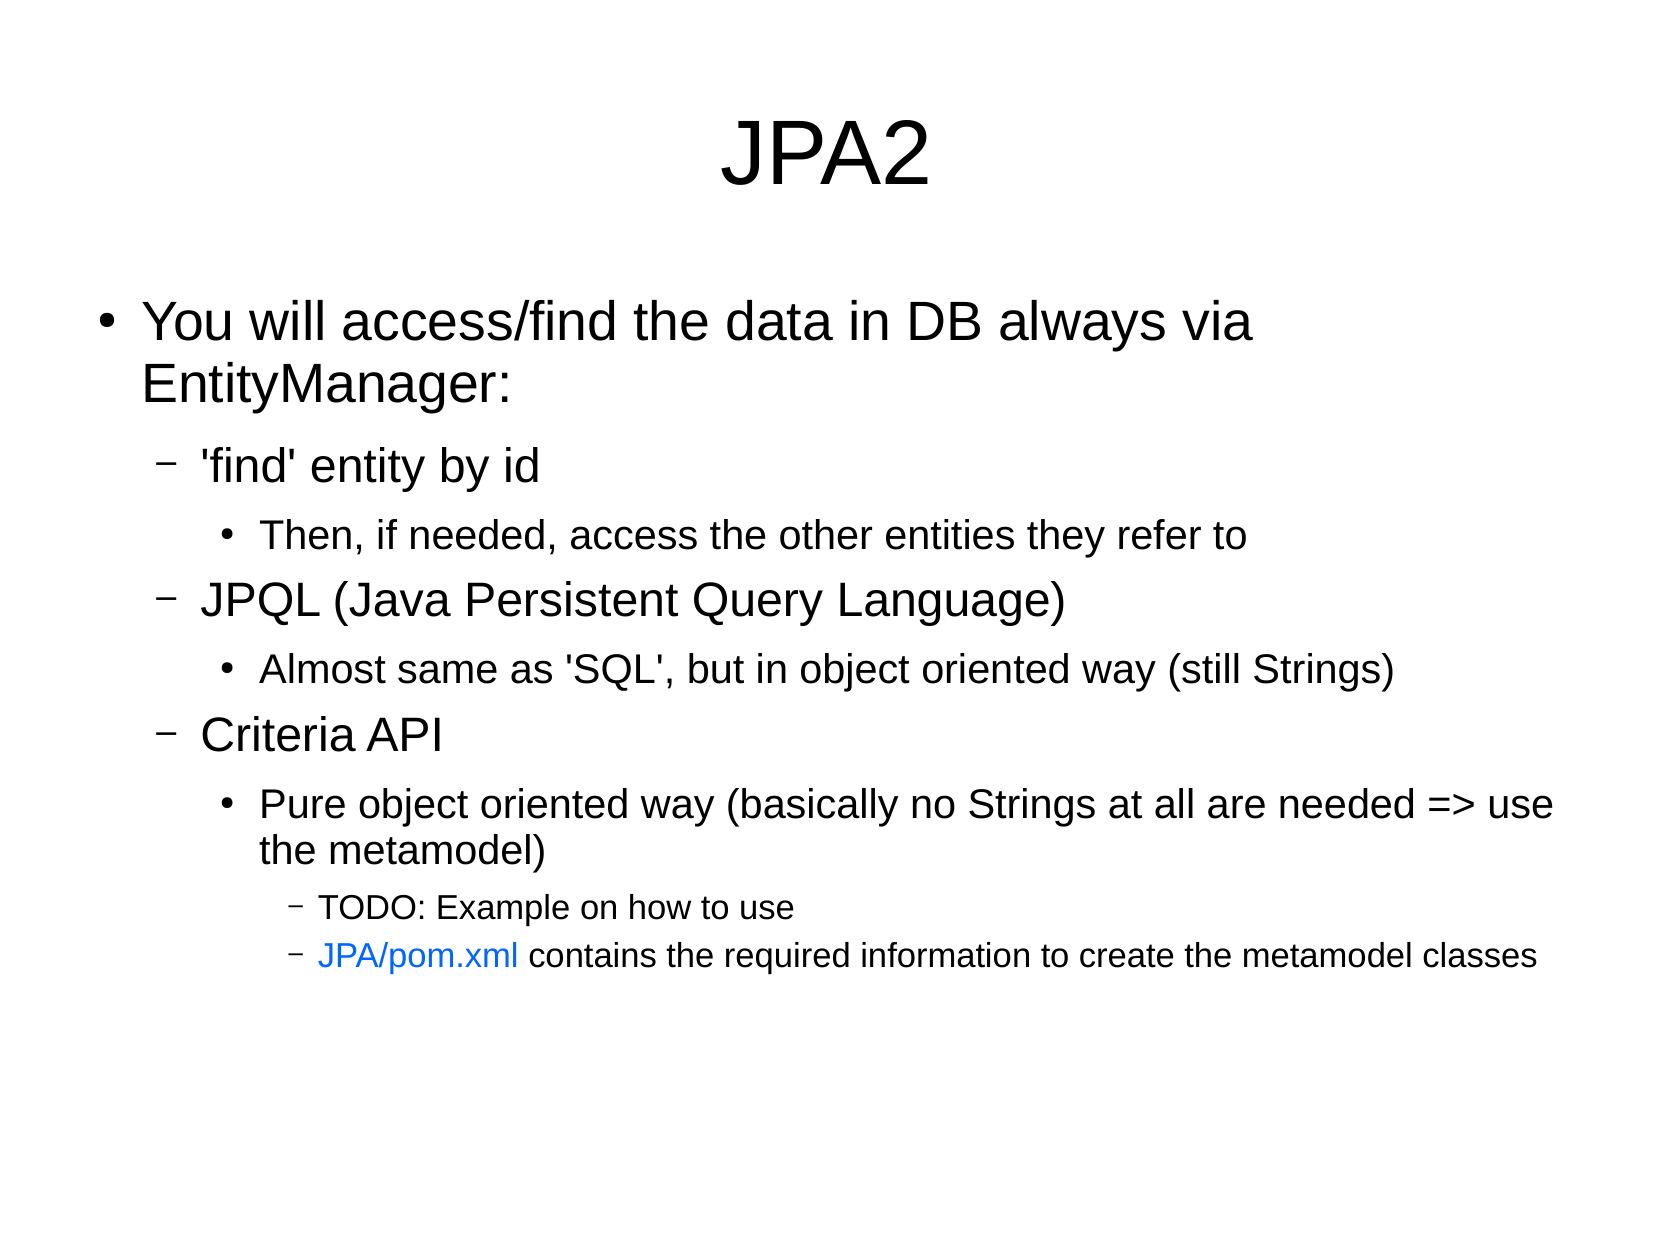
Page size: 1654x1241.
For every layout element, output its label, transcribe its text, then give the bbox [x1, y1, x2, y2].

title JPA2 [82, 49, 1571, 257]
list You will access/find the data in DB always via EntityManager: 'find' entity by id Then, if needed, access the other entities they refer to JPQL (Java Persistent Query Language) Almost same as 'SQL', but in object oriented way (still Strings) Criteria API Pure object oriented way (basically no Strings at all are needed => use the metamodel) TODO: Example on how to use JPA/pom.xml contains the required information to create the metamodel classes [82, 290, 1571, 1010]
